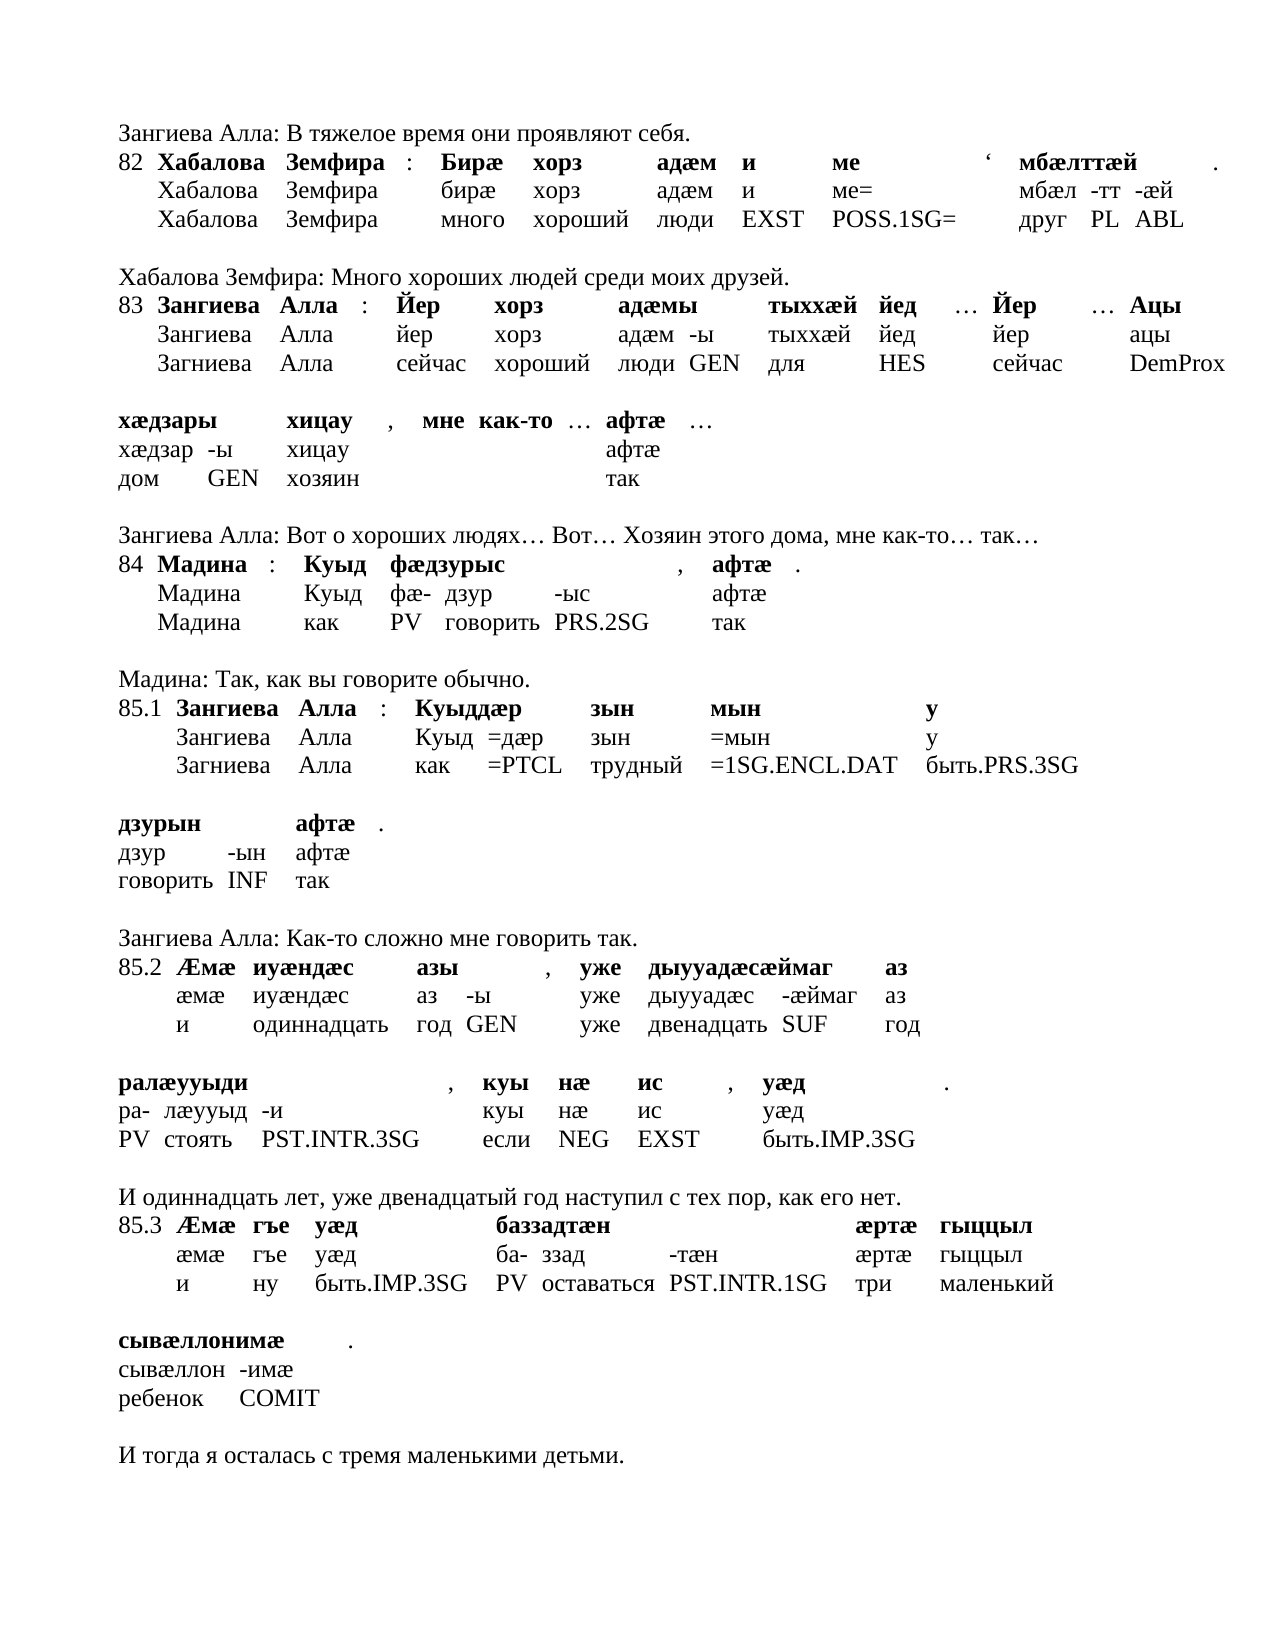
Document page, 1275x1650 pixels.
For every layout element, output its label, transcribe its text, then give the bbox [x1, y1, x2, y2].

text так [295, 866, 350, 894]
text у [926, 722, 1079, 751]
text так [712, 607, 767, 636]
text , [677, 549, 698, 578]
text иуæндæс [253, 952, 403, 981]
text ме [832, 147, 970, 176]
text Хабалова [157, 147, 272, 176]
text … [567, 406, 592, 434]
text GEN [689, 348, 740, 377]
text аз [885, 981, 921, 1009]
text : [406, 147, 427, 176]
text афтæ [295, 837, 350, 866]
text куы [482, 1096, 531, 1124]
text уæд [314, 1211, 482, 1239]
text Алла [298, 693, 366, 722]
text -и [261, 1096, 420, 1124]
text лæууыд [164, 1096, 248, 1124]
text Зангиева Алла: Как-то сложно мне говорить так. [118, 923, 1249, 952]
text 82 [118, 147, 143, 176]
text хицау [286, 434, 360, 463]
text йер [992, 319, 1063, 348]
text EXST [742, 204, 804, 233]
text маленький [939, 1268, 1054, 1297]
text И тогда я осталась с тремя маленькими детьми. [118, 1441, 1249, 1469]
text хицау [286, 406, 373, 434]
text æмæ [176, 1239, 225, 1268]
text адæм [618, 319, 675, 348]
text для [768, 348, 851, 377]
text И одиннадцать лет, уже двенадцатый год наступил с тех пор, как его нет. [118, 1182, 1249, 1211]
text бирæ [441, 176, 505, 204]
text говорить [118, 866, 213, 894]
text сывæллонимæ [118, 1326, 334, 1354]
text год [885, 1009, 921, 1038]
text дзур [118, 837, 213, 866]
text гыццыл [939, 1239, 1054, 1268]
text Мадина [157, 549, 255, 578]
text как-то [478, 406, 553, 434]
text уæд [762, 1096, 916, 1124]
text мбæлттæй [1019, 147, 1198, 176]
text много [441, 204, 505, 233]
text ‘ [984, 147, 1005, 176]
text Земфира [286, 204, 378, 233]
text Куыд [415, 722, 474, 751]
text ралæууыди [118, 1067, 434, 1096]
text -æй [1134, 176, 1184, 204]
text стоять [164, 1124, 248, 1153]
text и [742, 147, 818, 176]
text гъе [253, 1211, 301, 1239]
text уæд [762, 1067, 929, 1096]
text хороший [533, 204, 629, 233]
text ис [637, 1067, 714, 1096]
text HES [878, 348, 926, 377]
text Зангиева Алла: В тяжелое время они проявляют себя. [118, 118, 1249, 147]
text сейчас [396, 348, 466, 377]
text . [943, 1067, 964, 1096]
text . [378, 808, 399, 837]
text ра- [118, 1096, 150, 1124]
text 85.1 [118, 693, 162, 722]
text Алла [279, 348, 334, 377]
text люди [657, 204, 714, 233]
text PL [1090, 204, 1121, 233]
text дзурын [118, 808, 282, 837]
text иуæндæс [253, 981, 389, 1009]
text сывæллон [118, 1354, 225, 1383]
text =дæр [487, 722, 563, 751]
text Загниева [157, 348, 252, 377]
text аз [885, 952, 934, 981]
text тыххæй [768, 291, 865, 319]
text -ыс [554, 578, 649, 607]
text : [361, 291, 382, 319]
text афтæ [712, 549, 781, 578]
text : [269, 549, 290, 578]
text Ацы [1129, 291, 1239, 319]
text йед [878, 291, 940, 319]
text PRS.2SG [554, 607, 649, 636]
text Йер [396, 291, 480, 319]
text PST.INTR.3SG [261, 1124, 420, 1153]
text Зангиева [157, 319, 252, 348]
text хорз [494, 291, 604, 319]
text адæм [657, 176, 714, 204]
text , [545, 952, 566, 981]
text æртæ [855, 1211, 926, 1239]
text =PTCL [487, 751, 563, 779]
text Земфира [286, 176, 378, 204]
text хороший [494, 348, 590, 377]
text афтæ [712, 578, 767, 607]
text говорить [445, 607, 540, 636]
text ну [253, 1268, 287, 1297]
text двенадцать [648, 1009, 768, 1038]
text … [688, 406, 713, 434]
text Æмæ [176, 1211, 239, 1239]
text друг [1019, 204, 1077, 233]
text афтæ [295, 808, 364, 837]
text йед [878, 319, 926, 348]
text -æймаг [782, 981, 857, 1009]
text Зангиева [176, 693, 284, 722]
text сейчас [992, 348, 1063, 377]
text ме= [832, 176, 956, 204]
text COMIT [239, 1383, 320, 1412]
text как [415, 751, 474, 779]
text Зангиева [176, 722, 271, 751]
text адæмы [618, 291, 754, 319]
text мын [710, 693, 912, 722]
text PST.INTR.1SG [669, 1268, 827, 1297]
text -ын [227, 837, 268, 866]
text афтæ [606, 406, 674, 434]
text 84 [118, 549, 143, 578]
text азы [416, 952, 531, 981]
text -ы [689, 319, 740, 348]
text GEN [466, 1009, 517, 1038]
text и [176, 1268, 225, 1297]
text . [794, 549, 816, 578]
text DemProx [1129, 348, 1225, 377]
text люди [618, 348, 675, 377]
text POSS.1SG= [832, 204, 956, 233]
text Хабалова Земфира: Много хороших людей среди моих друзей. [118, 262, 1249, 291]
text быть.PRS.3SG [926, 751, 1079, 779]
text Алла [279, 319, 334, 348]
text уже [579, 952, 634, 981]
text … [953, 291, 979, 319]
text уæд [314, 1239, 468, 1268]
text хæдзар [118, 434, 194, 463]
text уже [579, 1009, 621, 1038]
text как [303, 607, 362, 636]
text так [606, 463, 661, 492]
text Зангиева Алла: Вот о хороших людях… Вот… Хозяин этого дома, мне как-то… так… [118, 521, 1249, 549]
text NEG [558, 1124, 609, 1153]
text : [380, 693, 401, 722]
text гыццыл [939, 1211, 1068, 1239]
text Алла [298, 722, 352, 751]
text гъе [253, 1239, 287, 1268]
text фæ- [390, 578, 431, 607]
text 85.3 [118, 1211, 162, 1239]
text ззад [542, 1239, 655, 1268]
text 85.2 [118, 952, 162, 981]
text æртæ [855, 1239, 912, 1268]
text если [482, 1124, 531, 1153]
text дыууадæсæймаг [648, 952, 871, 981]
text 83 [118, 291, 143, 319]
text -тæн [669, 1239, 827, 1268]
text Хабалова [157, 176, 258, 204]
text аз [416, 981, 452, 1009]
text =1SG.ENCL.DAT [710, 751, 898, 779]
text куы [482, 1067, 544, 1096]
text год [416, 1009, 452, 1038]
text адæм [657, 147, 728, 176]
text зын [590, 693, 696, 722]
text æмæ [176, 981, 225, 1009]
text Алла [279, 291, 347, 319]
text Мадина [157, 607, 241, 636]
text ребенок [118, 1383, 225, 1412]
text ба- [496, 1239, 528, 1268]
text =мын [710, 722, 898, 751]
text Куыд [303, 578, 362, 607]
text хорз [494, 319, 590, 348]
text нæ [558, 1067, 623, 1096]
text Хабалова [157, 204, 258, 233]
text … [1090, 291, 1116, 319]
text йер [396, 319, 466, 348]
text Куыддæр [415, 693, 577, 722]
text быть.IMP.3SG [314, 1268, 468, 1297]
text EXST [637, 1124, 700, 1153]
text уже [579, 981, 621, 1009]
text Куыд [303, 549, 376, 578]
text и [176, 1009, 225, 1038]
text Мадина [157, 578, 241, 607]
text мбæл [1019, 176, 1077, 204]
text оставаться [542, 1268, 655, 1297]
text трудный [590, 751, 683, 779]
text , [387, 406, 408, 434]
text ацы [1129, 319, 1225, 348]
text Æмæ [176, 952, 239, 981]
text -тт [1090, 176, 1121, 204]
text баззадтæн [496, 1211, 841, 1239]
text нæ [558, 1096, 609, 1124]
text Йер [992, 291, 1077, 319]
text -ы [466, 981, 517, 1009]
text Алла [298, 751, 352, 779]
text зын [590, 722, 683, 751]
text дом [118, 463, 194, 492]
text . [1212, 147, 1233, 176]
text Земфира [286, 147, 392, 176]
text и [742, 176, 804, 204]
text Загниева [176, 751, 271, 779]
text хорз [533, 176, 629, 204]
text дыууадæс [648, 981, 768, 1009]
text SUF [782, 1009, 857, 1038]
text ABL [1134, 204, 1184, 233]
text Зангиева [157, 291, 266, 319]
text . [347, 1326, 368, 1354]
text тыххæй [768, 319, 851, 348]
text быть.IMP.3SG [762, 1124, 916, 1153]
text Бирæ [441, 147, 519, 176]
text хорз [533, 147, 643, 176]
text PV [390, 607, 431, 636]
text -ы [207, 434, 259, 463]
text , [448, 1067, 469, 1096]
text у [926, 693, 1093, 722]
text ис [637, 1096, 700, 1124]
text афтæ [606, 434, 661, 463]
text фæдзурыс [390, 549, 663, 578]
text одиннадцать [253, 1009, 389, 1038]
text PV [118, 1124, 150, 1153]
text Мадина: Так, как вы говорите обычно. [118, 664, 1249, 693]
text хæдзары [118, 406, 273, 434]
text хозяин [286, 463, 360, 492]
text -имæ [239, 1354, 320, 1383]
text INF [227, 866, 268, 894]
text GEN [207, 463, 259, 492]
text PV [496, 1268, 528, 1297]
text три [855, 1268, 912, 1297]
text , [727, 1067, 748, 1096]
text мне [422, 406, 465, 434]
text дзур [445, 578, 540, 607]
